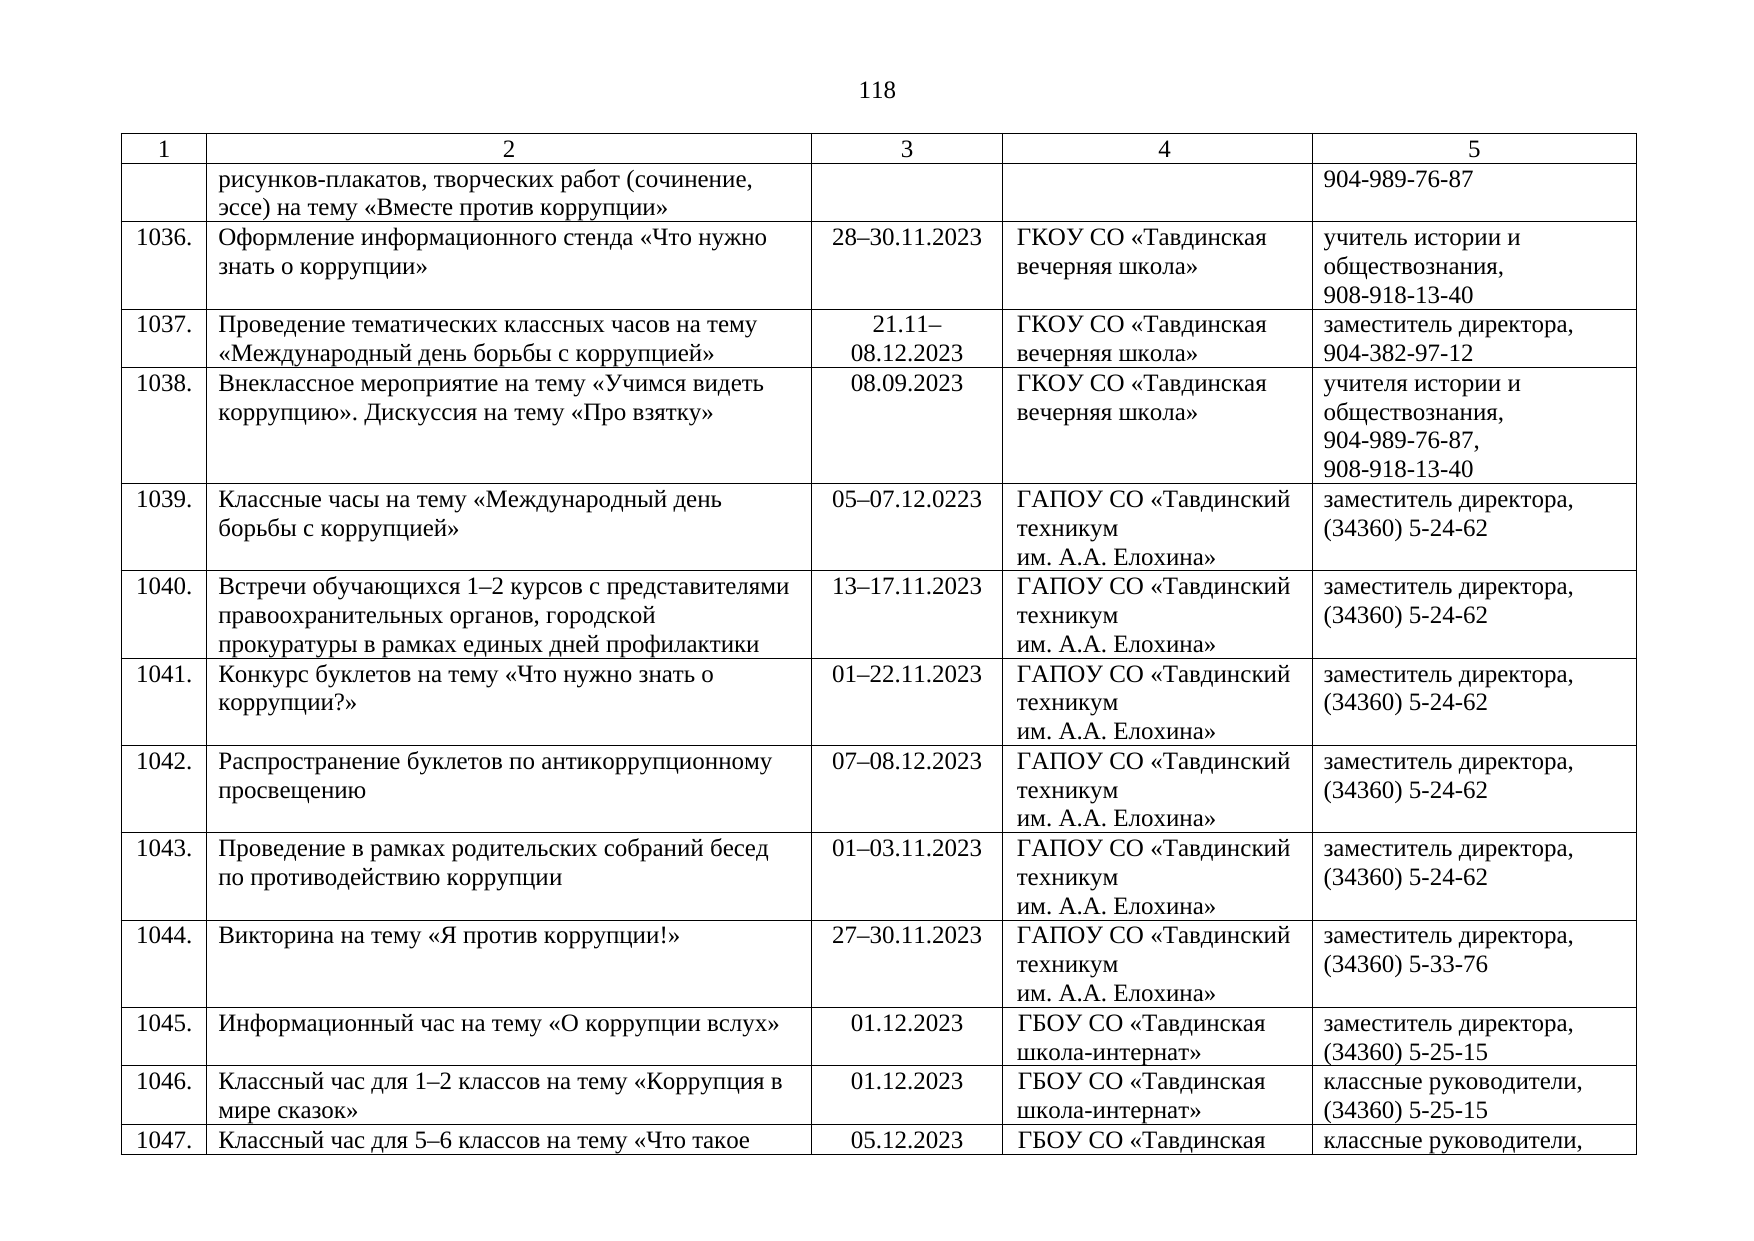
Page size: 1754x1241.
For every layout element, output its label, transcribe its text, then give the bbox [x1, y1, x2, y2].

table_cell Конкурс буклетов на тему «Что нужно знать о коррупции?» [207, 659, 811, 745]
table_header 1 [122, 134, 206, 163]
table_cell [117, 483, 121, 570]
table_cell [122, 484, 206, 570]
table_cell [812, 164, 1002, 221]
table_cell [117, 1065, 121, 1124]
table_cell [122, 1125, 206, 1154]
table_cell 01.12.2023 [812, 1008, 1002, 1065]
table_cell [117, 745, 121, 832]
table_cell [117, 570, 121, 658]
table_cell [1003, 164, 1312, 221]
table_cell [117, 367, 121, 483]
table_cell Классные часы на тему «Международный день борьбы с коррупцией» [207, 484, 811, 570]
table_cell Распространение буклетов по антикоррупционному просвещению [207, 746, 811, 832]
table_header 2 [207, 134, 811, 163]
table_cell ГАПОУ СО «Тавдинский техникум им. А.А. Елохина» [1003, 921, 1312, 1007]
table_cell 05.12.2023 [812, 1125, 1002, 1154]
table_header [117, 133, 121, 163]
table_cell ГКОУ СО «Тавдинская вечерняя школа» [1003, 222, 1312, 308]
table_cell заместитель директора, (34360) 5-33-76 [1313, 921, 1636, 1007]
table_cell ГАПОУ СО «Тавдинский техникум им. А.А. Елохина» [1003, 571, 1312, 658]
table_cell заместитель директора, (34360) 5-24-62 [1313, 746, 1636, 832]
table_cell [122, 222, 206, 308]
table_cell 21.11–08.12.2023 [812, 310, 1002, 367]
table_cell [117, 163, 121, 221]
table_cell [117, 1124, 121, 1154]
table_cell 01–03.11.2023 [812, 833, 1002, 919]
table_header 4 [1003, 134, 1312, 163]
table_cell заместитель директора, (34360) 5-24-62 [1313, 833, 1636, 919]
table_cell Классный час для 5–6 классов на тему «Что такое [207, 1125, 811, 1154]
table_cell учителя истории и обществознания, 904-989-76-87, 908-918-13-40 [1313, 368, 1636, 483]
table_cell 28–30.11.2023 [812, 222, 1002, 308]
table_cell Внеклассное мероприятие на тему «Учимся видеть коррупцию». Дискуссия на тему «Про взятку» [207, 368, 811, 483]
table_cell [122, 310, 206, 367]
table_cell 904-989-76-87 [1313, 164, 1636, 221]
table_cell [117, 1007, 121, 1065]
table_cell [122, 1008, 206, 1065]
table_cell ГАПОУ СО «Тавдинский техникум им. А.А. Елохина» [1003, 746, 1312, 832]
table_cell [122, 368, 206, 483]
table_cell заместитель директора, (34360) 5-24-62 [1313, 484, 1636, 570]
table_cell Проведение в рамках родительских собраний бесед по противодействию коррупции [207, 833, 811, 919]
table_cell 13–17.11.2023 [812, 571, 1002, 658]
table_cell [122, 164, 206, 221]
table_cell 01.12.2023 [812, 1066, 1002, 1124]
table_cell заместитель директора, (34360) 5-24-62 [1313, 659, 1636, 745]
table_cell [122, 659, 206, 745]
table_cell Оформление информационного стенда «Что нужно знать о коррупции» [207, 222, 811, 308]
table_cell 07–08.12.2023 [812, 746, 1002, 832]
table_cell ГАПОУ СО «Тавдинский техникум им. А.А. Елохина» [1003, 833, 1312, 919]
table_cell ГБОУ СО «Тавдинская школа-интернат» [1003, 1008, 1312, 1065]
table_cell учитель истории и обществознания, 908-918-13-40 [1313, 222, 1636, 308]
table_header 5 [1313, 134, 1636, 163]
table_cell [122, 746, 206, 832]
table_cell заместитель директора, 904-382-97-12 [1313, 310, 1636, 367]
table_cell ГКОУ СО «Тавдинская вечерняя школа» [1003, 368, 1312, 483]
table_cell [122, 571, 206, 658]
table_cell ГАПОУ СО «Тавдинский техникум им. А.А. Елохина» [1003, 659, 1312, 745]
table_cell [122, 1066, 206, 1124]
table_cell ГАПОУ СО «Тавдинский техникум им. А.А. Елохина» [1003, 484, 1312, 570]
table_cell Викторина на тему «Я против коррупции!» [207, 921, 811, 1007]
table_cell 05–07.12.0223 [812, 484, 1002, 570]
table_cell ГБОУ СО «Тавдинская школа-интернат» [1003, 1066, 1312, 1124]
table_cell 01–22.11.2023 [812, 659, 1002, 745]
table_cell [122, 921, 206, 1007]
table_cell [117, 309, 121, 367]
table_cell 27–30.11.2023 [812, 921, 1002, 1007]
table_cell классные руководители, (34360) 5-25-15 [1313, 1066, 1636, 1124]
table_cell Информационный час на тему «О коррупции вслух» [207, 1008, 811, 1065]
table_cell Встречи обучающихся 1–2 курсов с представителями правоохранительных органов, городской прокуратуры в рамках единых дней профилактики [207, 571, 811, 658]
table_cell классные руководители, [1313, 1125, 1636, 1154]
table_cell ГКОУ СО «Тавдинская вечерняя школа» [1003, 310, 1312, 367]
table_cell [117, 832, 121, 919]
table_cell заместитель директора, (34360) 5-24-62 [1313, 571, 1636, 658]
table_cell [117, 221, 121, 308]
table_cell [122, 833, 206, 919]
table_cell рисунков-плакатов, творческих работ (сочинение, эссе) на тему «Вместе против коррупции» [207, 164, 811, 221]
table_cell Классный час для 1–2 классов на тему «Коррупция в мире сказок» [207, 1066, 811, 1124]
table_cell Проведение тематических классных часов на тему «Международный день борьбы с коррупцией» [207, 310, 811, 367]
table_cell заместитель директора, (34360) 5-25-15 [1313, 1008, 1636, 1065]
table_cell [117, 658, 121, 745]
table_header 3 [812, 134, 1002, 163]
table_cell 08.09.2023 [812, 368, 1002, 483]
table_cell [117, 920, 121, 1007]
table_cell ГБОУ СО «Тавдинская [1003, 1125, 1312, 1154]
